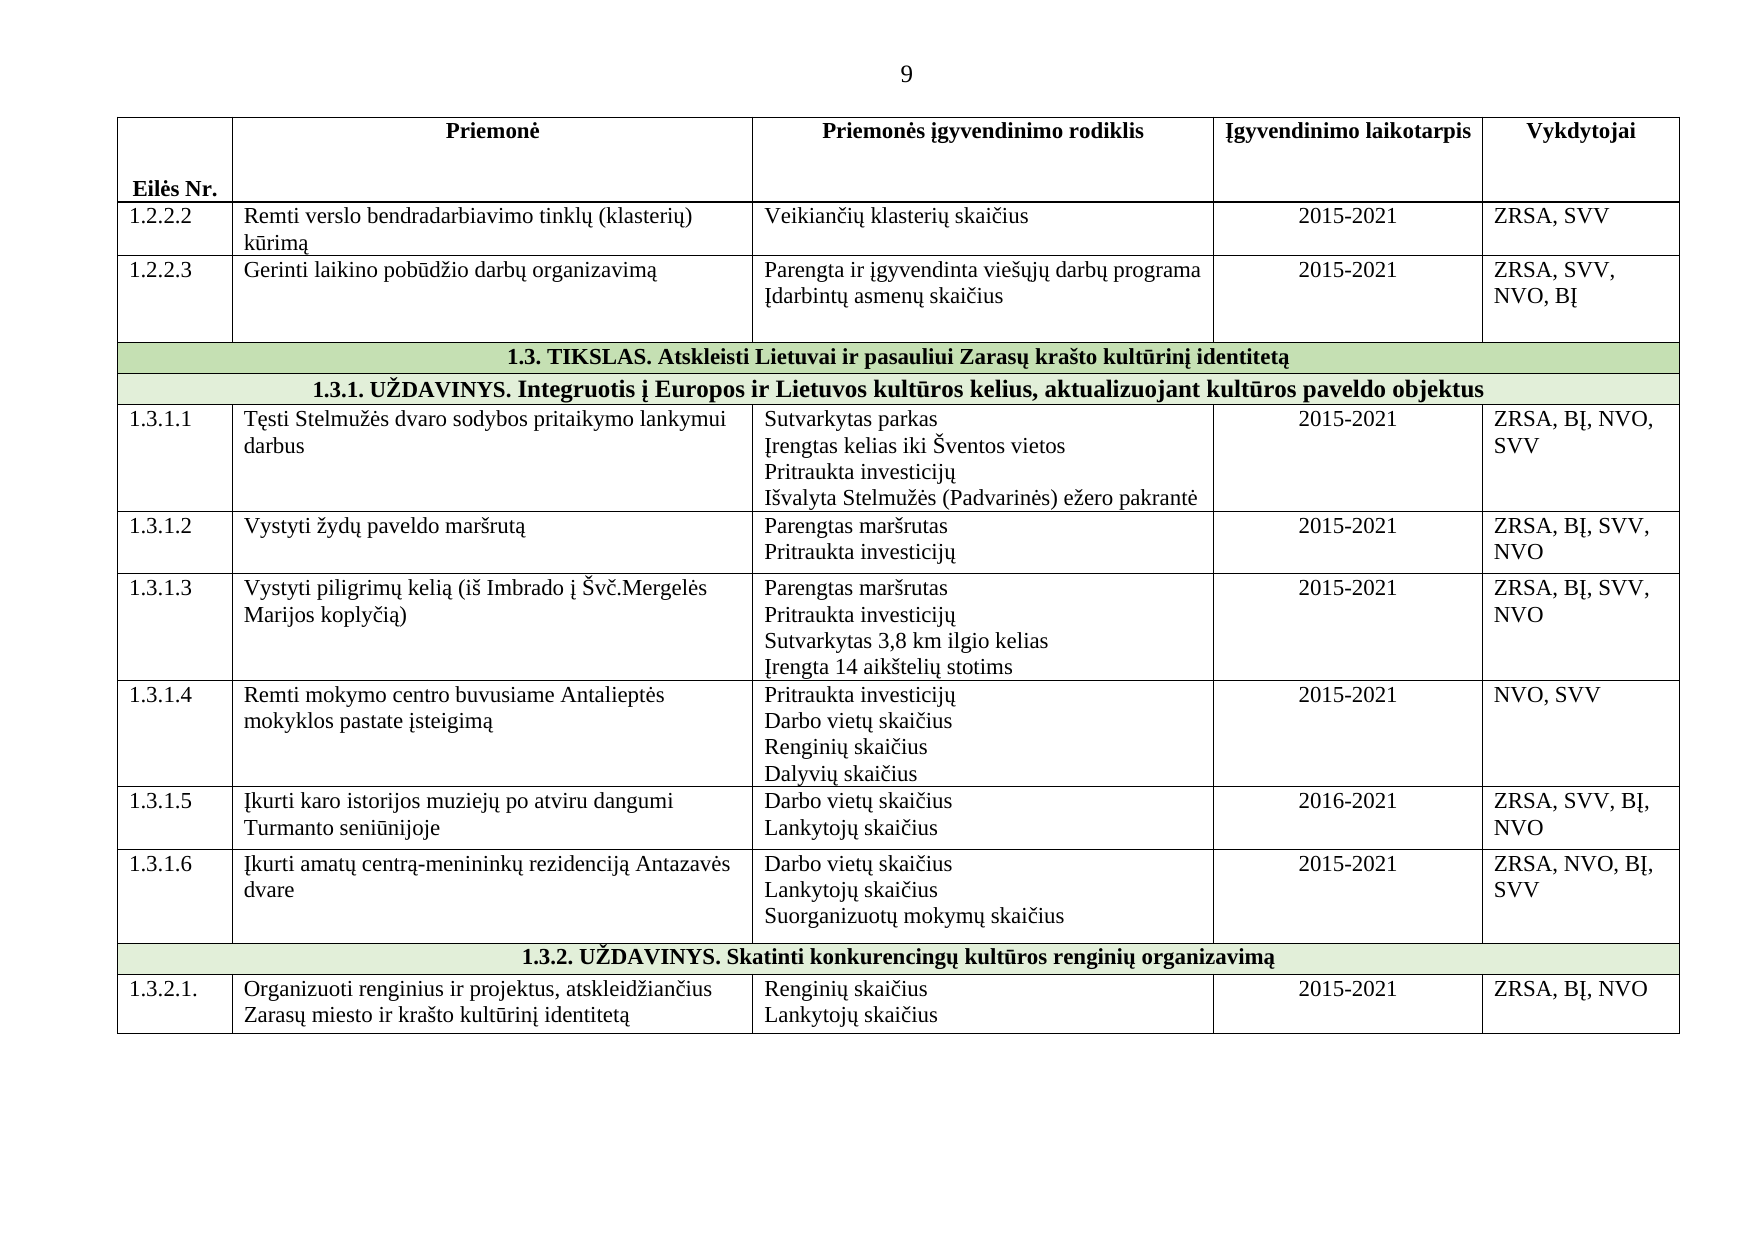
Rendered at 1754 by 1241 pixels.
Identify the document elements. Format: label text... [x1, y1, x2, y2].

table_cell ZRSA, BĮ, SVV, NVO [1483, 574, 1679, 680]
table_cell Organizuoti renginius ir projektus, atskleidžiančius Zarasų miesto ir krašto kultūrinį identitetą [233, 975, 752, 1032]
table_cell 2015-2021 [1214, 256, 1482, 342]
table_cell 1.3.1.3 [118, 574, 232, 680]
table_cell NVO, SVV [1483, 681, 1679, 786]
table_cell Veikiančių klasterių skaičius [753, 203, 1213, 255]
table_cell 1.3.2. UŽDAVINYS. Skatinti konkurencingų kultūros renginių organizavimą [118, 944, 1679, 974]
table_cell 1.2.2.3 [118, 256, 232, 342]
table_cell 1.3. TIKSLAS. Atskleisti Lietuvai ir pasauliui Zarasų krašto kultūrinį identitetą [118, 343, 1679, 373]
table_cell Parengtas maršrutas Pritraukta investicijų Sutvarkytas 3,8 km ilgio kelias Įrengta 14 aikštelių stotims [753, 574, 1213, 680]
table_header Priemonės įgyvendinimo rodiklis [753, 118, 1213, 201]
table_cell 2015-2021 [1214, 975, 1482, 1032]
table_cell 1.3.1. UŽDAVINYS. Integruotis į Europos ir Lietuvos kultūros kelius, aktualizuojant kultūros paveldo objektus [118, 374, 1679, 404]
table_header Eilės Nr. [118, 118, 232, 201]
table_header Vykdytojai [1483, 118, 1679, 201]
table_cell 2015-2021 [1214, 681, 1482, 786]
table_cell Parengta ir įgyvendinta viešųjų darbų programa Įdarbintų asmenų skaičius [753, 256, 1213, 342]
table_cell 2015-2021 [1214, 405, 1482, 511]
table_cell 1.3.1.6 [118, 850, 232, 942]
table_cell Įkurti amatų centrą-menininkų rezidenciją Antazavės dvare [233, 850, 752, 942]
table_cell Vystyti piligrimų kelią (iš Imbrado į Švč.Mergelės Marijos koplyčią) [233, 574, 752, 680]
table_header Įgyvendinimo laikotarpis [1214, 118, 1482, 201]
table_cell 2015-2021 [1214, 203, 1482, 255]
table_cell 1.3.2.1. [118, 975, 232, 1032]
table_cell Renginių skaičius Lankytojų skaičius [753, 975, 1213, 1032]
table_cell ZRSA, SVV [1483, 203, 1679, 255]
table_cell ZRSA, BĮ, NVO [1483, 975, 1679, 1032]
table_cell ZRSA, SVV, NVO, BĮ [1483, 256, 1679, 342]
table_cell 1.2.2.2 [118, 203, 232, 255]
table_cell Darbo vietų skaičius Lankytojų skaičius [753, 787, 1213, 849]
table_cell Gerinti laikino pobūdžio darbų organizavimą [233, 256, 752, 342]
table_cell 2016-2021 [1214, 787, 1482, 849]
table_cell ZRSA, NVO, BĮ, SVV [1483, 850, 1679, 942]
table_cell Sutvarkytas parkas Įrengtas kelias iki Šventos vietos Pritraukta investicijų Išvalyta Stelmužės (Padvarinės) ežero pakrantė [753, 405, 1213, 511]
table_cell Pritraukta investicijų Darbo vietų skaičius Renginių skaičius Dalyvių skaičius [753, 681, 1213, 786]
table_cell Vystyti žydų paveldo maršrutą [233, 512, 752, 573]
table_cell 1.3.1.2 [118, 512, 232, 573]
table_cell 2015-2021 [1214, 850, 1482, 942]
table_cell 2015-2021 [1214, 512, 1482, 573]
table_cell Parengtas maršrutas Pritraukta investicijų [753, 512, 1213, 573]
table_cell Tęsti Stelmužės dvaro sodybos pritaikymo lankymui darbus [233, 405, 752, 511]
table_cell Remti mokymo centro buvusiame Antalieptės mokyklos pastate įsteigimą [233, 681, 752, 786]
table_cell 2015-2021 [1214, 574, 1482, 680]
table_cell Darbo vietų skaičius Lankytojų skaičius Suorganizuotų mokymų skaičius [753, 850, 1213, 942]
table_cell Įkurti karo istorijos muziejų po atviru dangumi Turmanto seniūnijoje [233, 787, 752, 849]
table_cell ZRSA, SVV, BĮ, NVO [1483, 787, 1679, 849]
table_cell 1.3.1.1 [118, 405, 232, 511]
table_cell 1.3.1.5 [118, 787, 232, 849]
table_header Priemonė [233, 118, 752, 201]
table_cell Remti verslo bendradarbiavimo tinklų (klasterių) kūrimą [233, 203, 752, 255]
table_cell ZRSA, BĮ, NVO, SVV [1483, 405, 1679, 511]
table_cell ZRSA, BĮ, SVV, NVO [1483, 512, 1679, 573]
table_cell 1.3.1.4 [118, 681, 232, 786]
